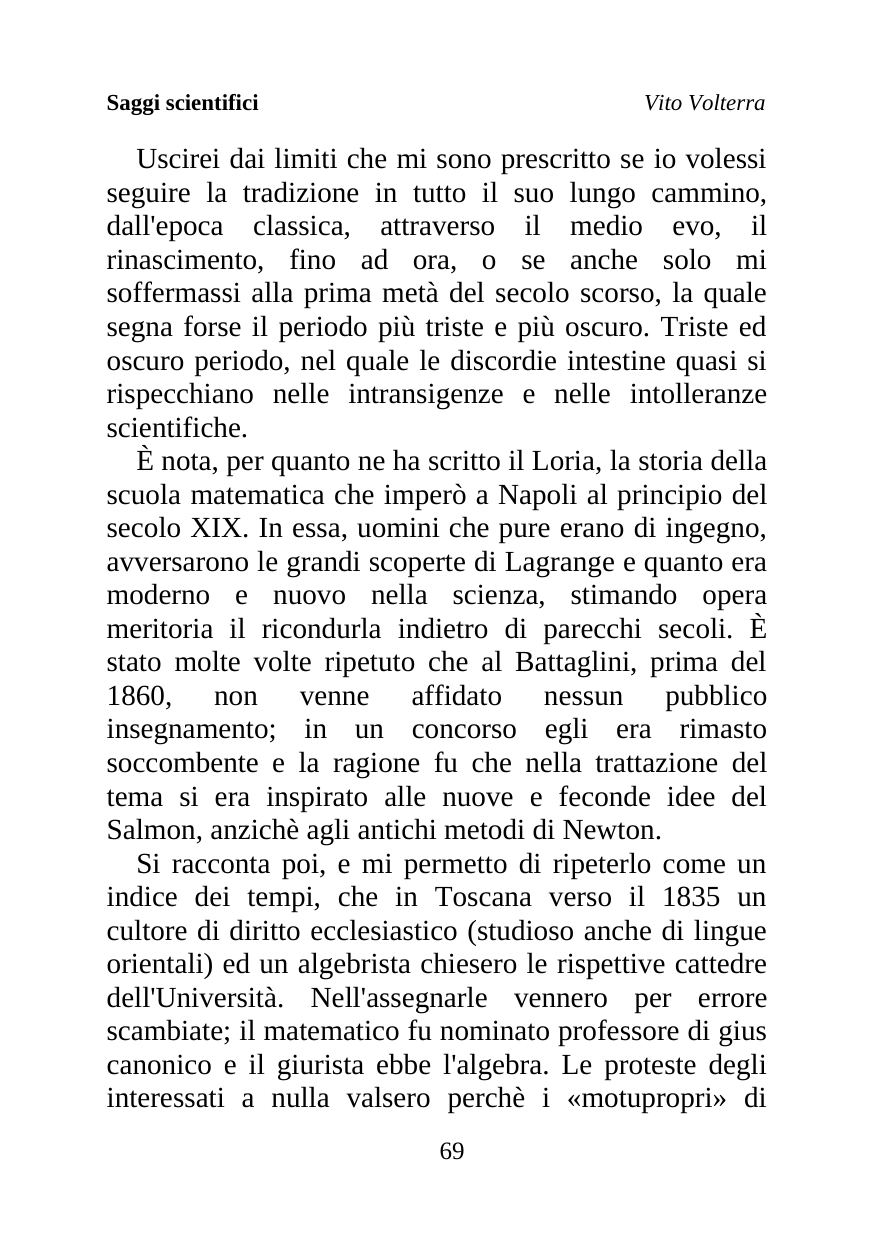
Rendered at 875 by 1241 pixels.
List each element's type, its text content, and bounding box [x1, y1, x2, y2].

text Si racconta poi, e mi permetto di ripeterlo come un indice dei tempi, che in Toscana verso il 1835 un cultore di diritto ecclesiastico (studioso anche di lingue orientali) ed un algebrista chiesero le rispettive cattedre dell'Università. Nell'assegnarle vennero per errore scambiate; il matematico fu nominato professore di gius canonico e il giurista ebbe l'algebra. Le proteste degli interessati a nulla valsero perchè i «motupropri» di [106, 846, 768, 1114]
text Uscirei dai limiti che mi sono prescritto se io volessi seguire la tradizione in tutto il suo lungo cammino, dall'epoca classica, attraverso il medio evo, il rinascimento, fino ad ora, o se anche solo mi soffermassi alla prima metà del secolo scorso, la quale segna forse il periodo più triste e più oscuro. Triste ed oscuro periodo, nel quale le discordie intestine quasi si rispecchiano nelle intransigenze e nelle intolleranze scientifiche. [106, 141, 768, 443]
text È nota, per quanto ne ha scritto il Loria, la storia della scuola matematica che imperò a Napoli al principio del secolo XIX. In essa, uomini che pure erano di ingegno, avversarono le grandi scoperte di Lagrange e quanto era moderno e nuovo nella scienza, stimando opera meritoria il ricondurla indietro di parecchi secoli. È stato molte volte ripetuto che al Battaglini, prima del 1860, non venne affidato nessun pubblico insegnamento; in un concorso egli era rimasto soccombente e la ragione fu che nella trattazione del tema si era inspirato alle nuove e feconde idee del Salmon, anzichè agli antichi metodi di Newton. [106, 443, 768, 846]
